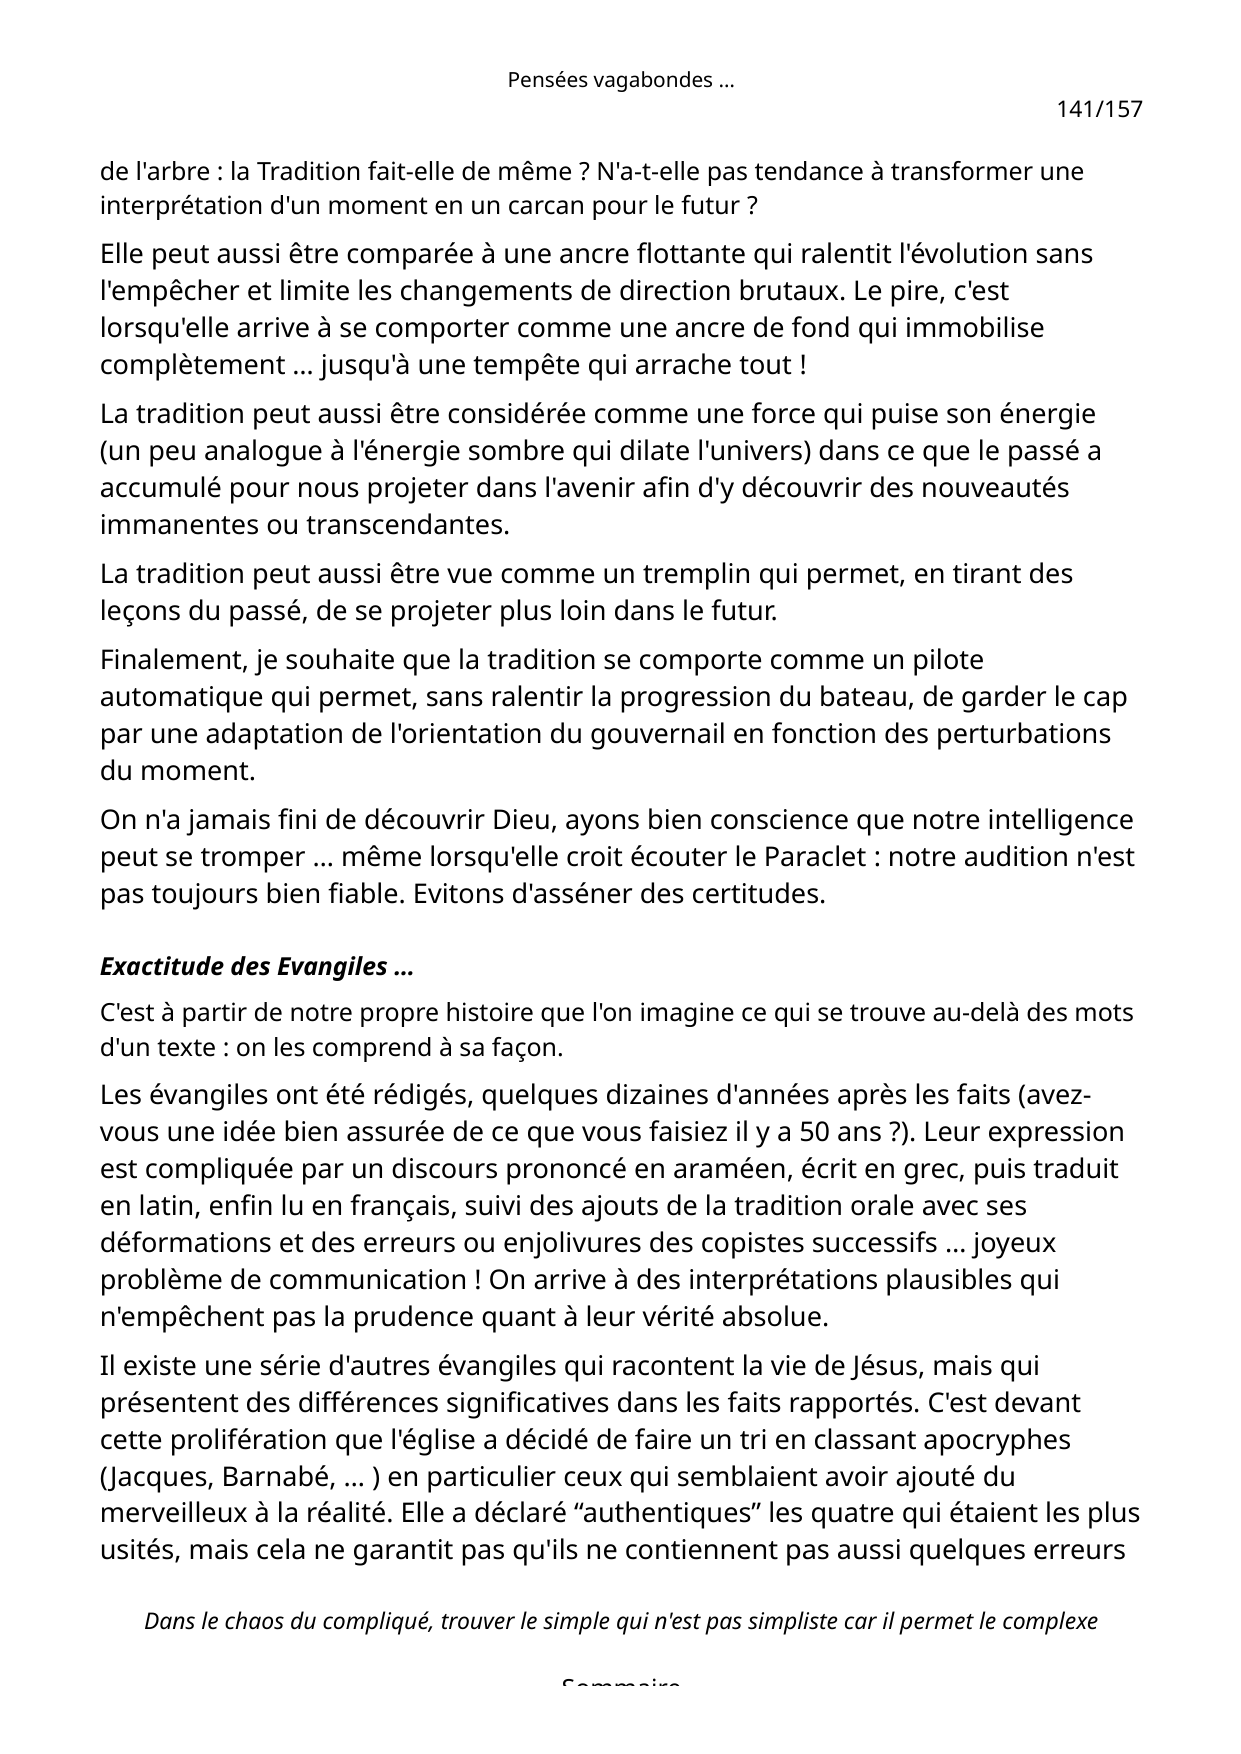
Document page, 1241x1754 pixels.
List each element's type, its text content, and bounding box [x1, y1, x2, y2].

text La tradition peut aussi être considérée comme une force qui puise son énergie (un peu analogue à l'énergie sombre qui dilate l'univers) dans ce que le passé a accumulé pour nous projeter dans l'avenir afin d'y découvrir des nouveautés immanentes ou transcendantes. [99, 394, 1143, 542]
text Les évangiles ont été rédigés, quelques dizaines d'années après les faits (avez-vous une idée bien assurée de ce que vous faisiez il y a 50 ans ?). Leur expression est compliquée par un discours prononcé en araméen, écrit en grec, puis traduit en latin, enfin lu en français, suivi des ajouts de la tradition orale avec ses déformations et des erreurs ou enjolivures des copistes successifs … joyeux problème de communication ! On arrive à des interprétations plausibles qui n'empêchent pas la prudence quant à leur vérité absolue. [99, 1076, 1143, 1334]
text On n'a jamais fini de découvrir Dieu, ayons bien conscience que notre intelligence peut se tromper … même lorsqu'elle croit écouter le Paraclet : notre audition n'est pas toujours bien fiable. Evitons d'asséner des certitudes. [99, 801, 1143, 911]
text La tradition peut aussi être vue comme un tremplin qui permet, en tirant des leçons du passé, de se projeter plus loin dans le futur. [99, 554, 1143, 628]
text de l'arbre : la Tradition fait-elle de même ? N'a-t-elle pas tendance à transformer une interprétation d'un moment en un carcan pour le futur ? [99, 154, 1143, 222]
text Finalement, je souhaite que la tradition se comporte comme un pilote automatique qui permet, sans ralentir la progression du bateau, de garder le cap par une adaptation de l'orientation du gouvernail en fonction des perturbations du moment. [99, 641, 1143, 788]
subtitle Exactitude des Evangiles … [99, 949, 1143, 983]
text C'est à partir de notre propre histoire que l'on imagine ce qui se trouve au-delà des mots d'un texte : on les comprend à sa façon. [99, 995, 1143, 1063]
text Elle peut aussi être comparée à une ancre flottante qui ralentit l'évolution sans l'empêcher et limite les changements de direction brutaux. Le pire, c'est lorsqu'elle arrive à se comporter comme une ancre de fond qui immobilise complètement … jusqu'à une tempête qui arrache tout ! [99, 234, 1143, 382]
text Il existe une série d'autres évangiles qui racontent la vie de Jésus, mais qui présentent des différences significatives dans les faits rapportés. C'est devant cette prolifération que l'église a décidé de faire un tri en classant apocryphes (Jacques, Barnabé, … ) en particulier ceux qui semblaient avoir ajouté du merveilleux à la réalité. Elle a déclaré “authentiques” les quatre qui étaient les plus usités, mais cela ne garantit pas qu'ils ne contiennent pas aussi quelques erreurs [99, 1346, 1143, 1568]
